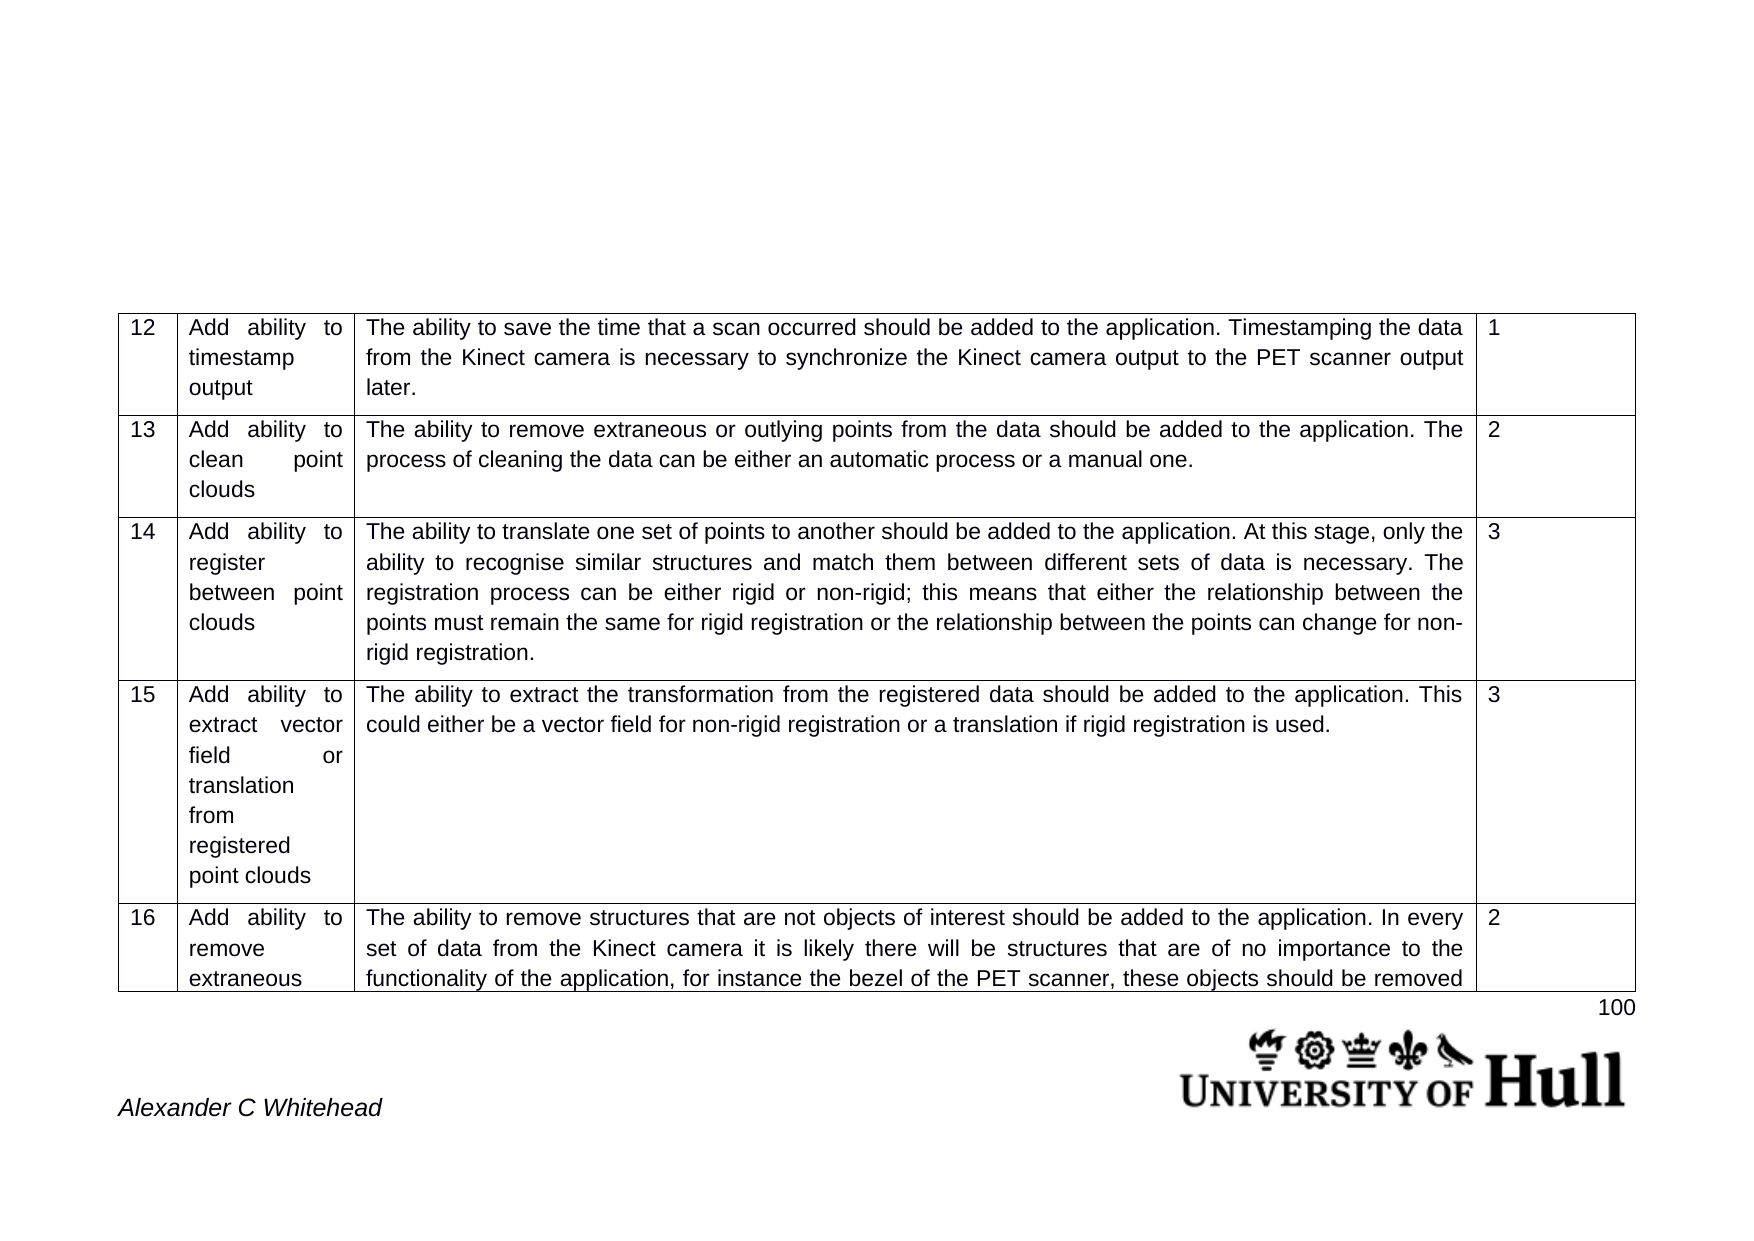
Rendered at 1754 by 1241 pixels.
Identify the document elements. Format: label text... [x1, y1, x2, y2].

table_cell 12 [119, 314, 177, 415]
picture [1173, 1020, 1634, 1117]
table_cell Add ability to remove extraneous [178, 904, 354, 991]
table_cell Add ability to extract vector field or translation from registered point clouds [178, 681, 354, 903]
table_cell 16 [119, 904, 177, 991]
table_cell 15 [119, 681, 177, 903]
table_cell The ability to remove extraneous or outlying points from the data should be added to the application. The process of cleaning the data can be either an automatic process or a manual one. [355, 416, 1476, 517]
table_cell 2 [1477, 904, 1635, 991]
table_cell 3 [1477, 518, 1635, 680]
table_cell The ability to extract the transformation from the registered data should be added to the application. This could either be a vector field for non-rigid registration or a translation if rigid registration is used. [355, 681, 1476, 903]
table_cell Add ability to timestamp output [178, 314, 354, 415]
table_cell The ability to remove structures that are not objects of interest should be added to the application. In every set of data from the Kinect camera it is likely there will be structures that are of no importance to the functionality of the application, for instance the bezel of the PET scanner, these objects should be removed [355, 904, 1476, 991]
table_cell 1 [1477, 314, 1635, 415]
table_cell 14 [119, 518, 177, 680]
table_cell 13 [119, 416, 177, 517]
table_cell The ability to translate one set of points to another should be added to the application. At this stage, only the ability to recognise similar structures and match them between different sets of data is necessary. The registration process can be either rigid or non-rigid; this means that either the relationship between the points must remain the same for rigid registration or the relationship between the points can change for non-rigid registration. [355, 518, 1476, 680]
table_cell 3 [1477, 681, 1635, 903]
table_cell 2 [1477, 416, 1635, 517]
table_cell Add ability to register between point clouds [178, 518, 354, 680]
table_cell The ability to save the time that a scan occurred should be added to the application. Timestamping the data from the Kinect camera is necessary to synchronize the Kinect camera output to the PET scanner output later. [355, 314, 1476, 415]
table_cell Add ability to clean point clouds [178, 416, 354, 517]
